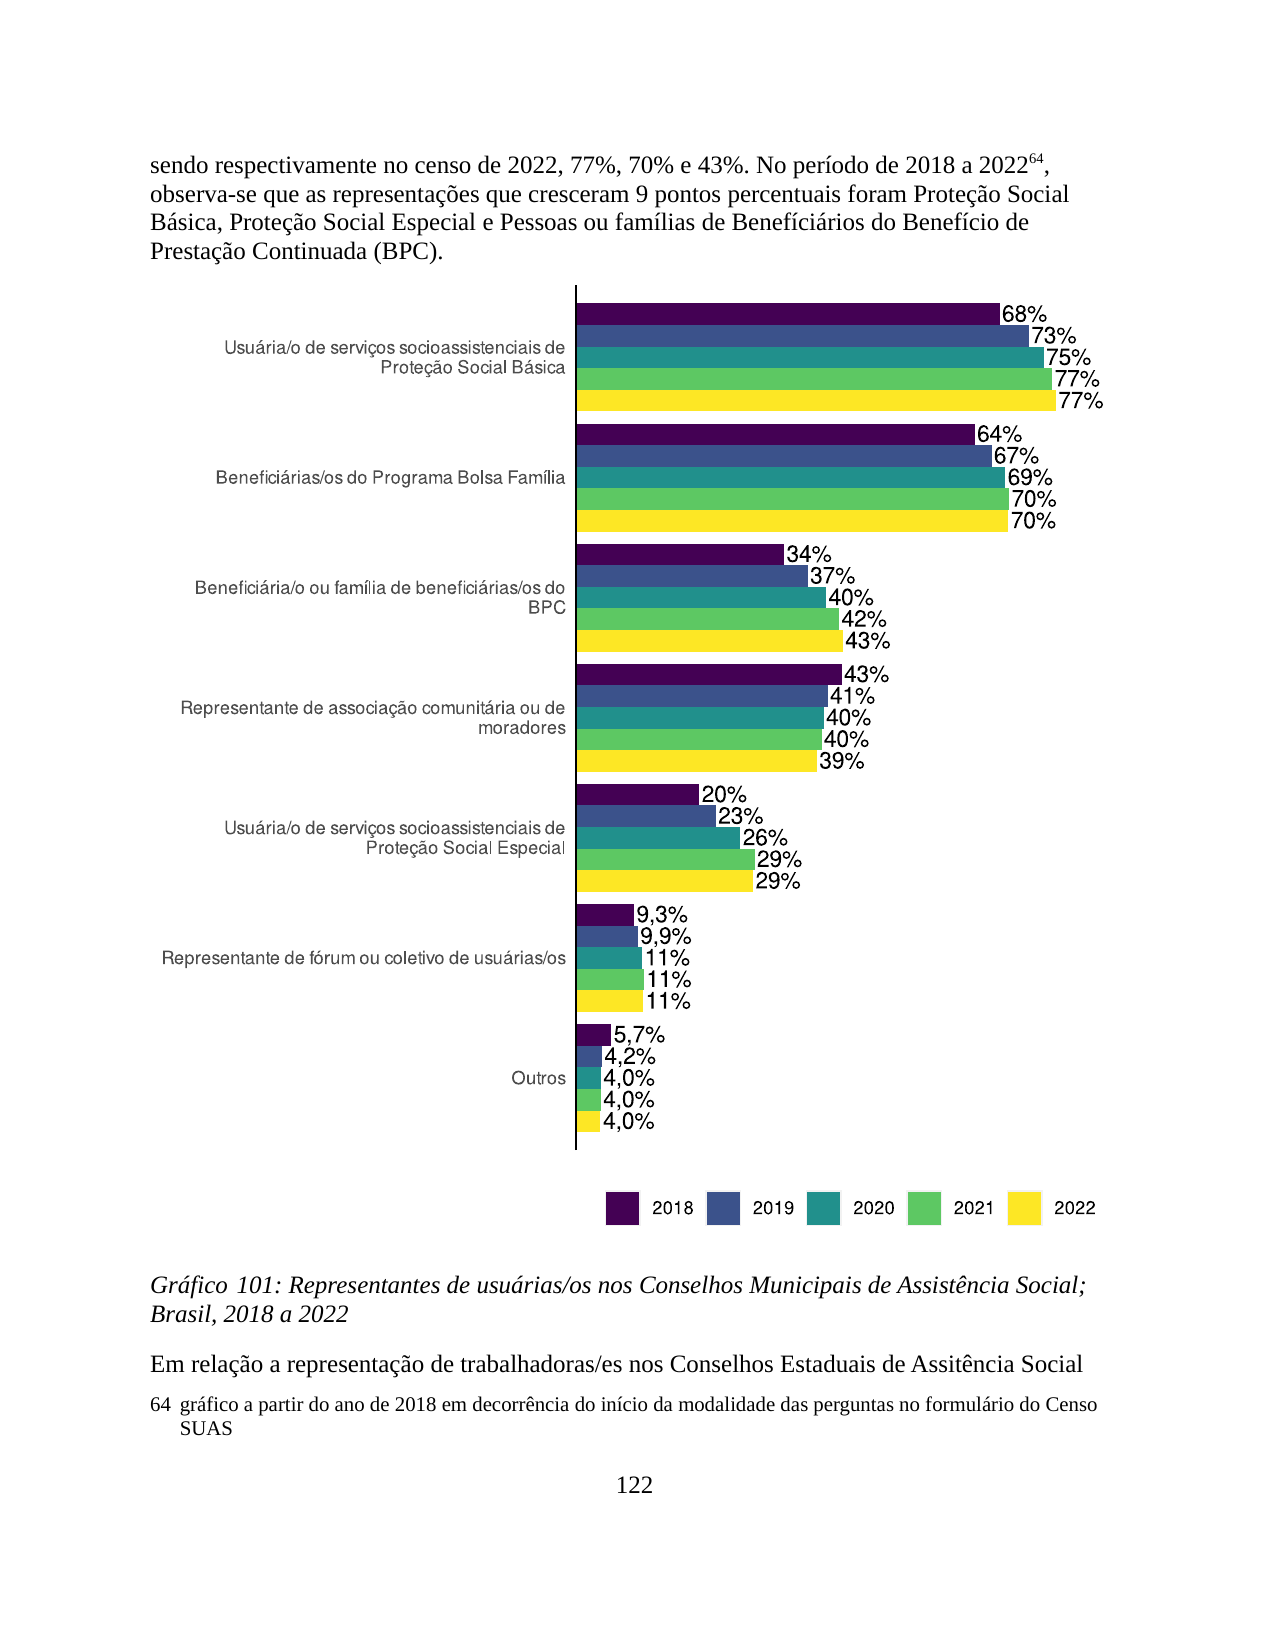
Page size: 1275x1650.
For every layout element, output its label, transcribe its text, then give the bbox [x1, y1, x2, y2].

text gráfico a partir do ano de 2018 em decorrência do início da modalidade das perguntas no formulário do Censo SUAS [150, 1392, 1125, 1440]
table_header Gráfico 101: Representantes de usuárias/os nos Conselhos Municipais de Assistência Social; Brasil, 2018 a 2022 [150, 1249, 1125, 1340]
text sendo respectivamente no censo de 2022, 77%, 70% e 43%. No período de 2018 a 2022, observa-se que as representações que cresceram 9 pontos percentuais foram Proteção Social Básica, Proteção Social Especial e Pessoas ou famílias de Benefíciários do Benefício de Prestação Continuada (BPC). [150, 150, 1125, 265]
text Em relação a representação de trabalhadoras/es nos Conselhos Estaduais de Assitência Social [150, 1349, 1125, 1378]
